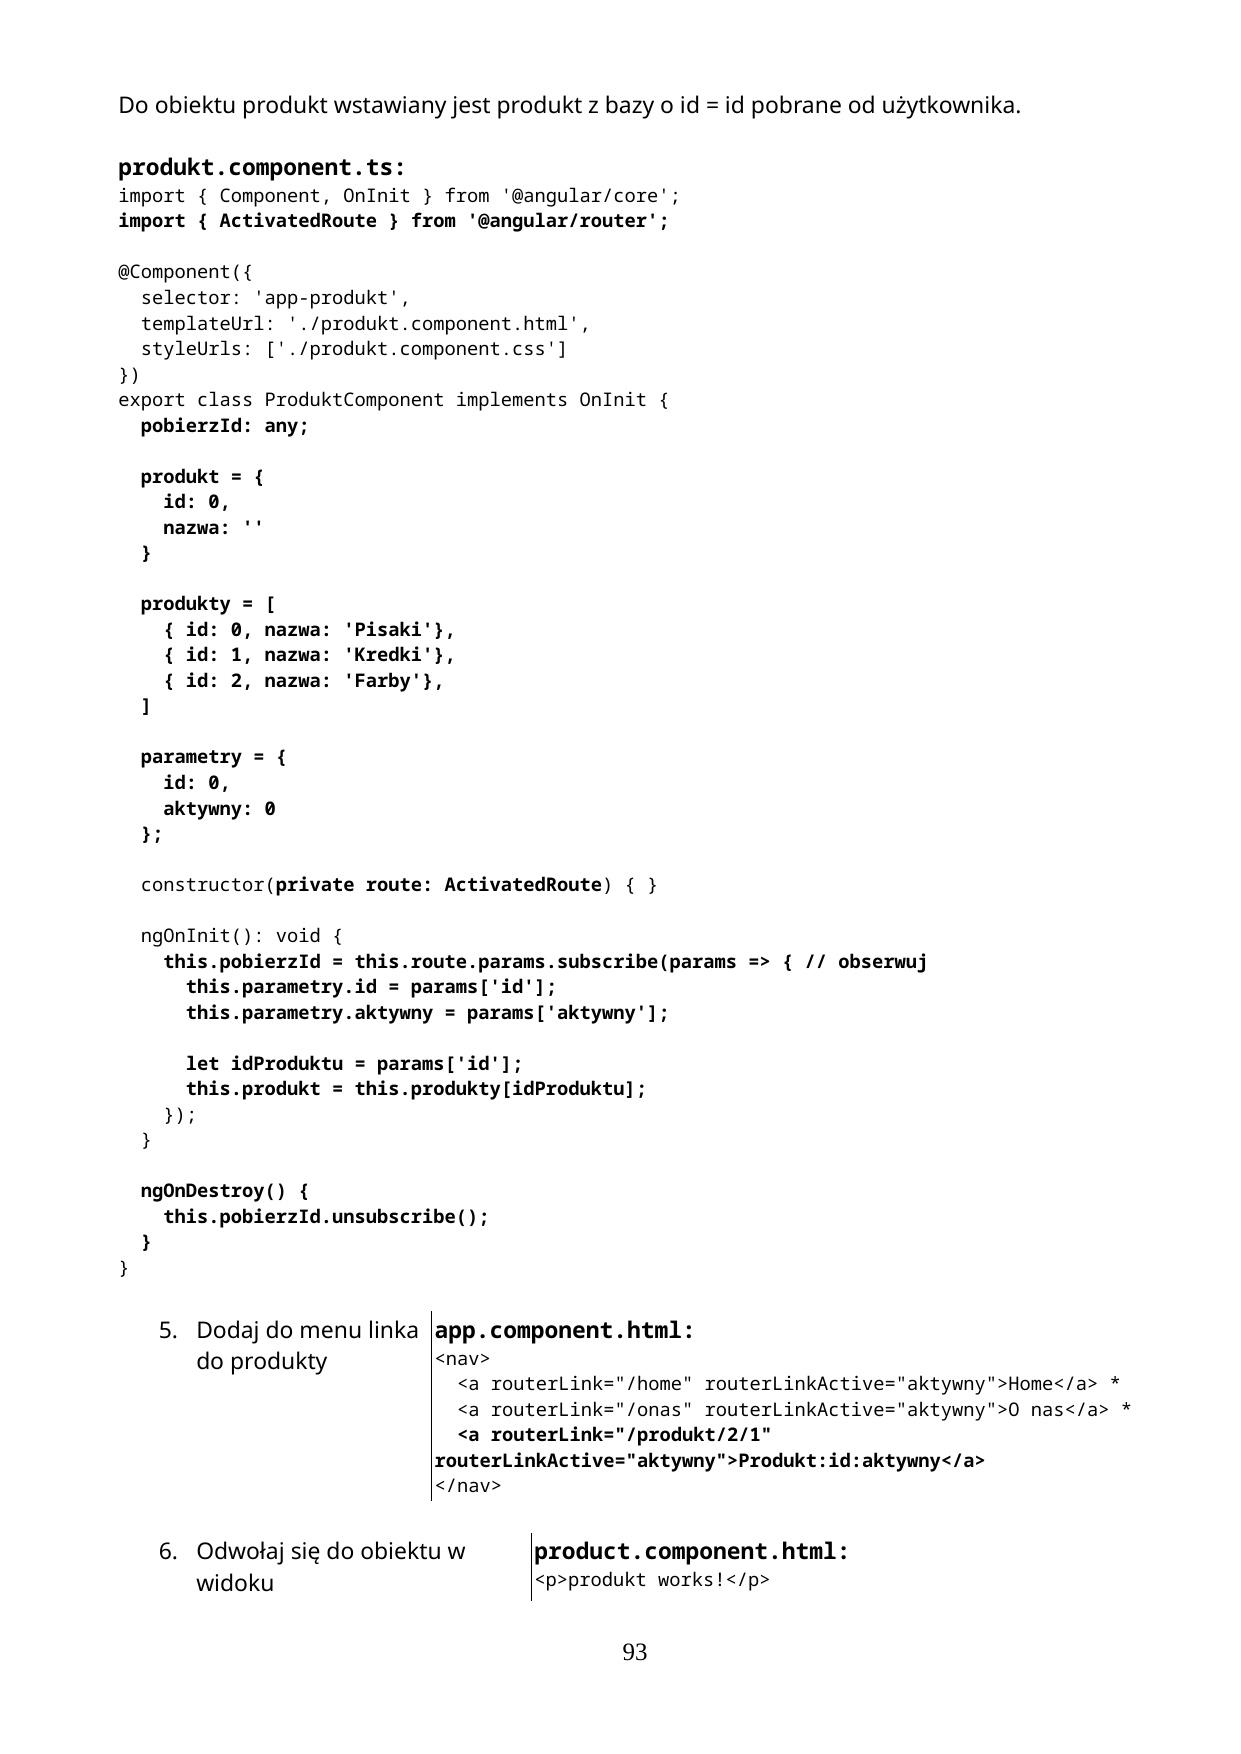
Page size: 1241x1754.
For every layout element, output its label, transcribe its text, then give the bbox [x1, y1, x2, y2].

text this.pobierzId = this.route.params.subscribe(params => { // obserwuj [118, 948, 1152, 973]
text styleUrls: ['./produkt.component.css'] [118, 335, 1152, 361]
text produkt.component.ts: [118, 151, 1152, 182]
text } [118, 539, 1152, 565]
text parametry = { [118, 744, 1152, 769]
text produkt = { [118, 463, 1152, 488]
text this.parametry.id = params['id']; [118, 973, 1152, 999]
text }) [118, 361, 1152, 386]
text produkty = [ [118, 591, 1152, 616]
text } [118, 1229, 1152, 1254]
text { id: 0, nazwa: 'Pisaki'}, [118, 616, 1152, 642]
table_header product.component.html: <p>produkt works!</p> [532, 1533, 1152, 1601]
text constructor(private route: ActivatedRoute) { } [118, 871, 1152, 897]
text Do obiektu produkt wstawiany jest produkt z bazy o id = id pobrane od użytkownika. [118, 88, 1152, 120]
table_header app.component.html: <nav> <a routerLink="/home" routerLinkActive="aktywny">Home</a> * <a routerLink="/onas" routerLinkActive="aktywny">O nas</a> * <a routerLink="/produkt/2/1" routerLinkActive="aktywny">Produkt:id:aktywny</a> </nav> [432, 1311, 1152, 1501]
text this.produkt = this.produkty[idProduktu]; [118, 1076, 1152, 1101]
text @Component({ [118, 259, 1152, 284]
text }); [118, 1101, 1152, 1127]
text this.pobierzId.unsubscribe(); [118, 1203, 1152, 1229]
text }; [118, 820, 1152, 846]
text ngOnDestroy() { [118, 1178, 1152, 1203]
text { id: 1, nazwa: 'Kredki'}, [118, 642, 1152, 667]
text } [118, 1127, 1152, 1152]
text pobierzId: any; [118, 412, 1152, 437]
text id: 0, [118, 488, 1152, 514]
text export class ProduktComponent implements OnInit { [118, 386, 1152, 412]
table_header Dodaj do menu linka do produkty [118, 1311, 431, 1501]
text selector: 'app-produkt', [118, 284, 1152, 310]
text ] [118, 693, 1152, 718]
text ngOnInit(): void { [118, 922, 1152, 948]
text aktywny: 0 [118, 795, 1152, 820]
text let idProduktu = params['id']; [118, 1050, 1152, 1076]
text } [118, 1254, 1152, 1280]
text id: 0, [118, 769, 1152, 795]
text { id: 2, nazwa: 'Farby'}, [118, 667, 1152, 693]
text nazwa: '' [118, 514, 1152, 539]
text import { Component, OnInit } from '@angular/core'; [118, 182, 1152, 208]
text import { ActivatedRoute } from '@angular/router'; [118, 208, 1152, 233]
text this.parametry.aktywny = params['aktywny']; [118, 999, 1152, 1024]
table_header Odwołaj się do obiektu w widoku [118, 1533, 531, 1601]
text templateUrl: './produkt.component.html', [118, 310, 1152, 335]
